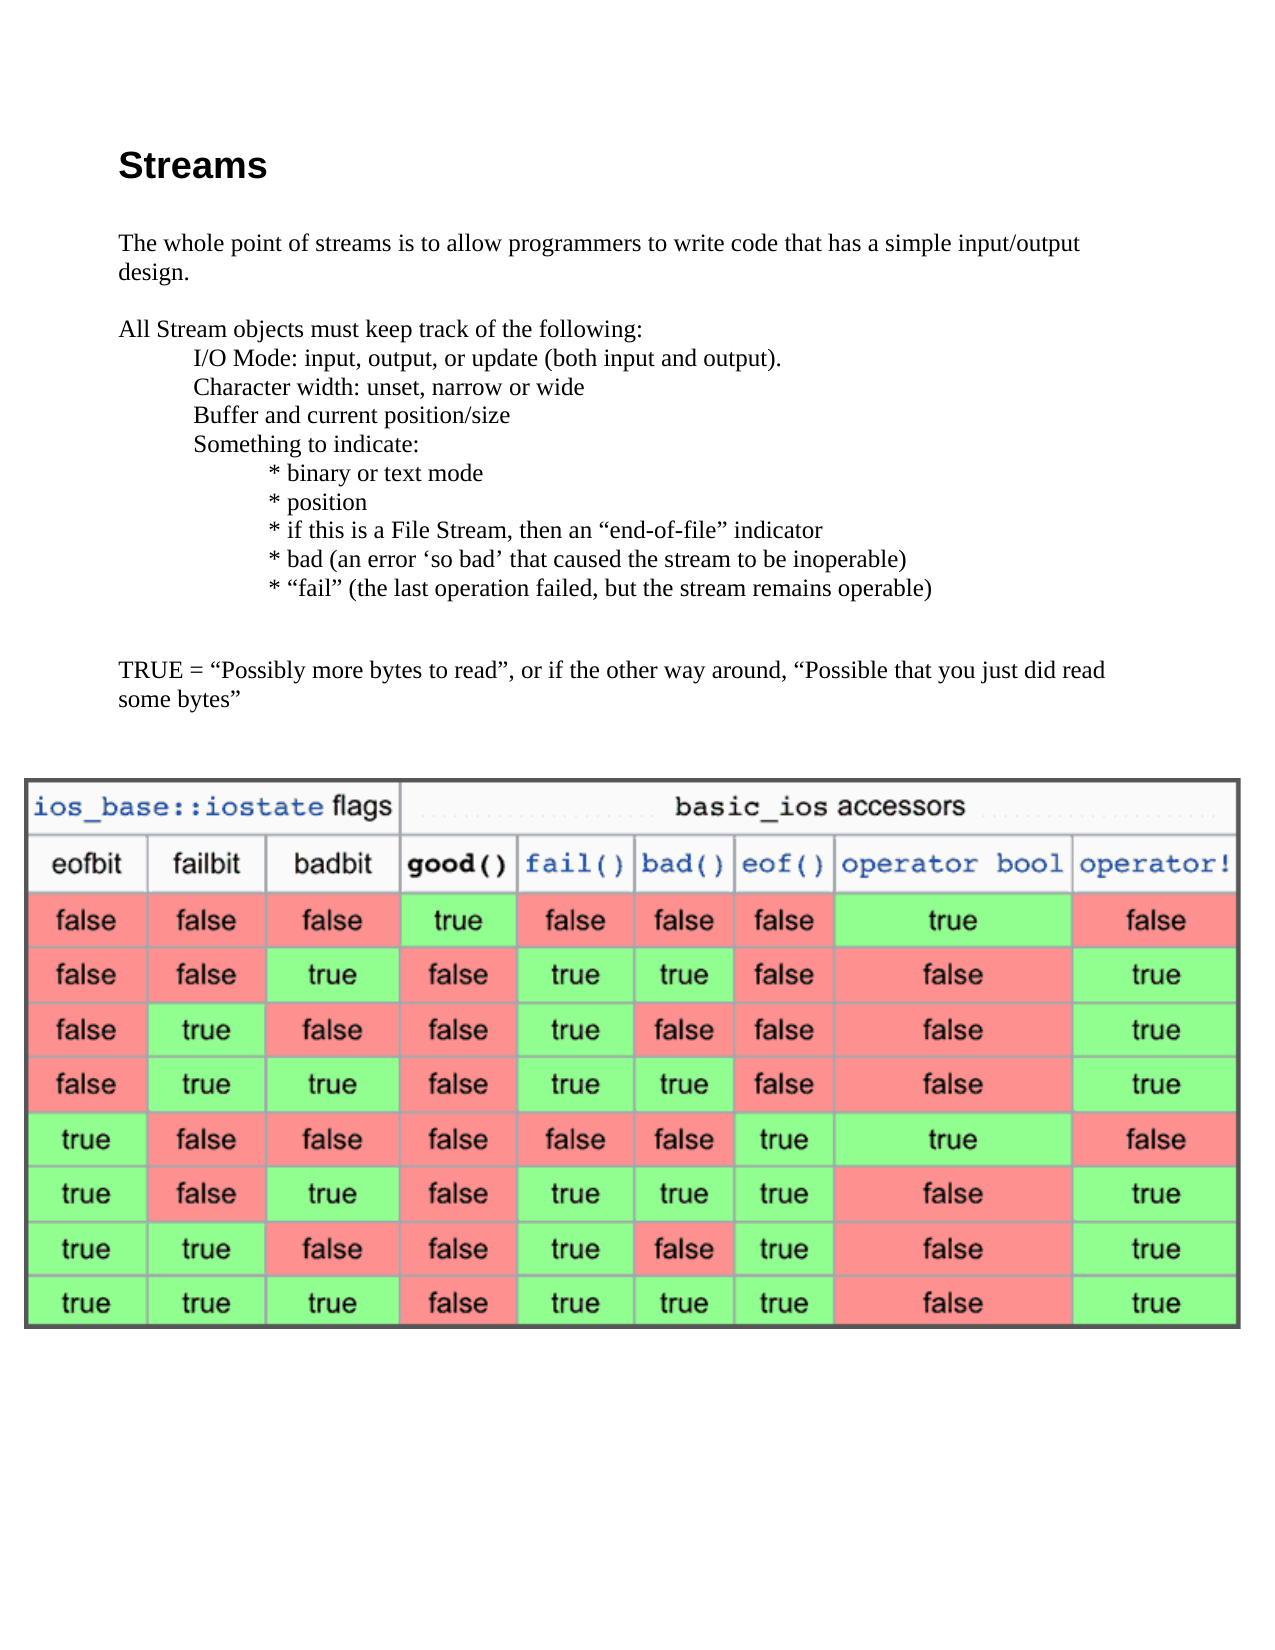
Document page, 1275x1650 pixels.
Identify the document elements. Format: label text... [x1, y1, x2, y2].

text The whole point of streams is to allow programmers to write code that has a simple input/output design. All Stream objects must keep track of the following: I/O Mode: input, output, or update (both input and output). Character width: unset, narrow or wide Buffer and current position/size Something to indicate: * binary or text mode * position * if this is a File Stream, then an “end-of-file” indicator * bad (an error ‘so bad’ that caused the stream to be inoperable) * “fail” (the last operation failed, but the stream remains operable) [118, 199, 1157, 602]
subtitle Streams [118, 143, 1157, 187]
text TRUE = “Possibly more bytes to read”, or if the other way around, “Possible that you just did read some bytes” [118, 656, 1157, 713]
picture [24, 778, 1241, 1329]
